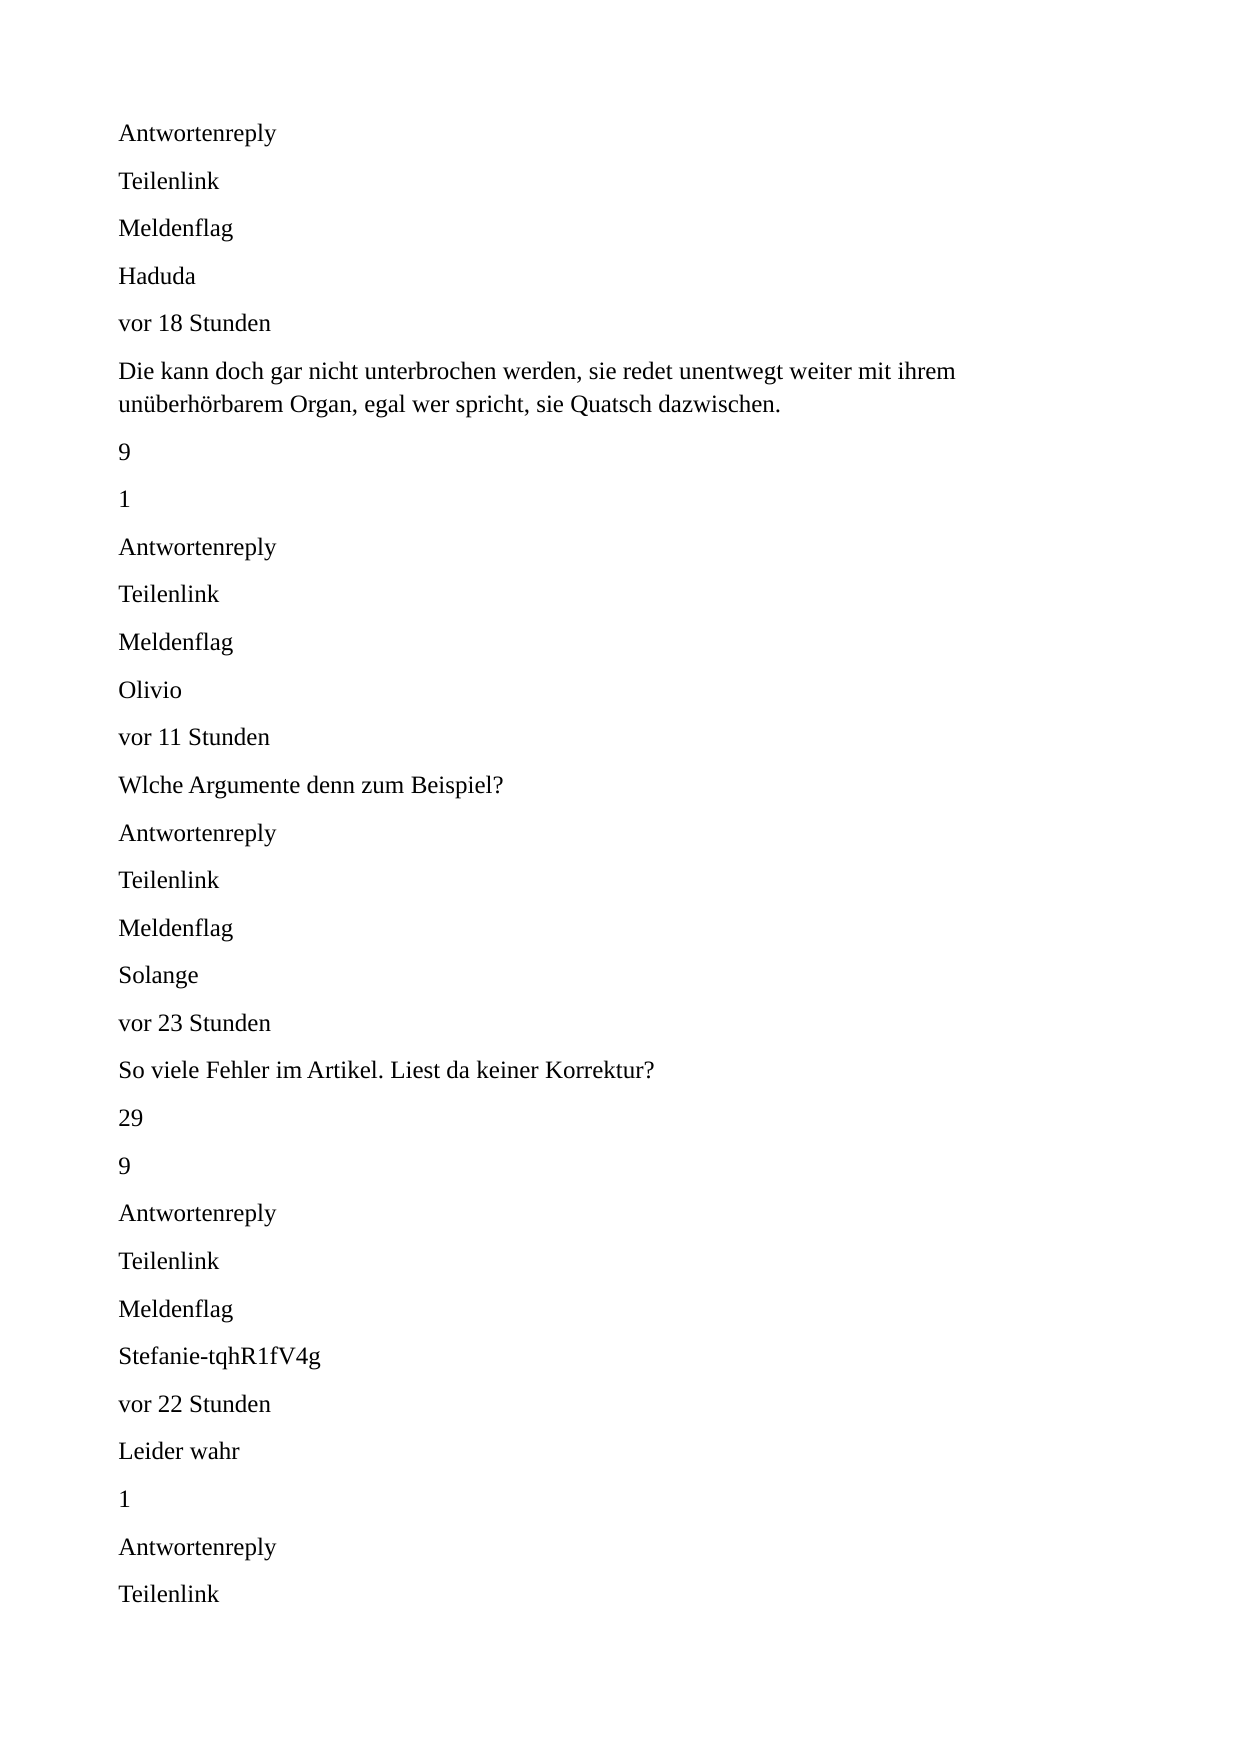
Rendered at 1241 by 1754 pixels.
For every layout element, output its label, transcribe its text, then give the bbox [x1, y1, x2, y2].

text 29 [118, 1103, 1122, 1132]
text Teilenlink [118, 1579, 1122, 1608]
text Antwortenreply [118, 1198, 1122, 1227]
text Teilenlink [118, 166, 1122, 194]
text Die kann doch gar nicht unterbrochen werden, sie redet unentwegt weiter mit ihrem unüberhörbarem Organ, egal wer spricht, sie Quatsch dazwischen. [118, 356, 1122, 418]
text Antwortenreply [118, 532, 1122, 561]
text Stefanie-tqhR1fV4g [118, 1341, 1122, 1370]
text Teilenlink [118, 865, 1122, 894]
text Meldenflag [118, 1294, 1122, 1322]
text Solange [118, 960, 1122, 989]
text 1 [118, 1484, 1122, 1513]
text Meldenflag [118, 627, 1122, 656]
text Meldenflag [118, 213, 1122, 242]
text So viele Fehler im Artikel. Liest da keiner Korrektur? [118, 1056, 1122, 1084]
text Antwortenreply [118, 118, 1122, 147]
text 9 [118, 1151, 1122, 1179]
text 9 [118, 437, 1122, 466]
text Haduda [118, 261, 1122, 290]
text Antwortenreply [118, 818, 1122, 846]
text Teilenlink [118, 579, 1122, 608]
text vor 18 Stunden [118, 308, 1122, 337]
text vor 11 Stunden [118, 722, 1122, 751]
text vor 23 Stunden [118, 1008, 1122, 1037]
text Olivio [118, 675, 1122, 703]
text Teilenlink [118, 1246, 1122, 1275]
text 1 [118, 484, 1122, 513]
text vor 22 Stunden [118, 1389, 1122, 1418]
text Meldenflag [118, 913, 1122, 942]
text Antwortenreply [118, 1532, 1122, 1560]
text Wlche Argumente denn zum Beispiel? [118, 770, 1122, 799]
text Leider wahr [118, 1436, 1122, 1465]
